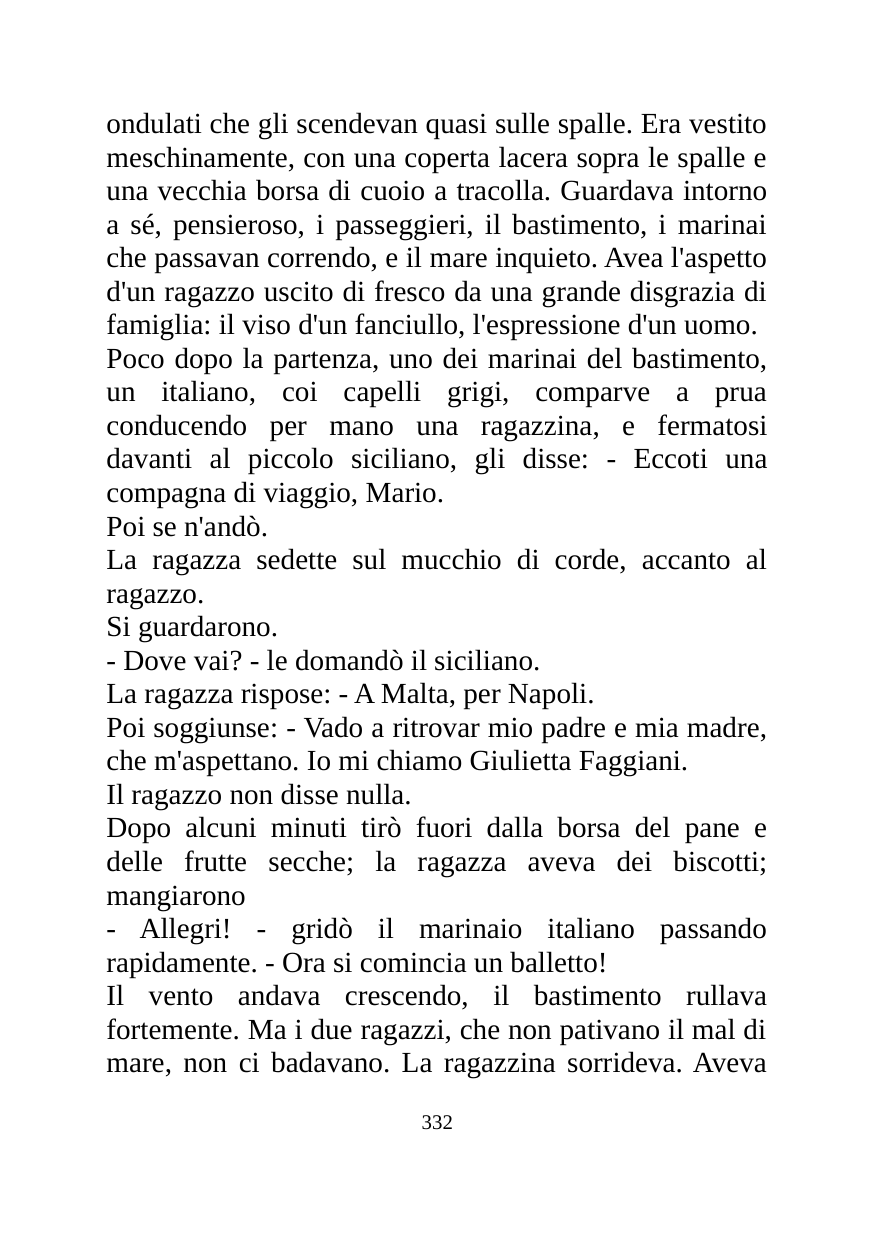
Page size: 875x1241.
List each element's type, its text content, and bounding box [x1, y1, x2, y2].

text Si guardarono. [106, 609, 768, 643]
text La ragazza rispose: - A Malta, per Napoli. [106, 676, 768, 710]
text - Dove vai? - le domandò il siciliano. [106, 643, 768, 676]
text Il ragazzo non disse nulla. [106, 777, 768, 811]
text Poco dopo la partenza, uno dei marinai del bastimento, un italiano, coi capelli grigi, comparve a prua conducendo per mano una ragazzina, e fermatosi davanti al piccolo siciliano, gli disse: - Eccoti una compagna di viaggio, Mario. [106, 341, 768, 509]
text - Allegri! - gridò il marinaio italiano passando rapidamente. - Ora si comincia un balletto! [106, 911, 768, 978]
text Poi soggiunse: - Vado a ritrovar mio padre e mia madre, che m'aspettano. Io mi chiamo Giulietta Faggiani. [106, 710, 768, 777]
text La ragazza sedette sul mucchio di corde, accanto al ragazzo. [106, 542, 768, 609]
text ondulati che gli scendevan quasi sulle spalle. Era vestito meschinamente, con una coperta lacera sopra le spalle e una vecchia borsa di cuoio a tracolla. Guardava intorno a sé, pensieroso, i passeggieri, il bastimento, i marinai che passavan correndo, e il mare inquieto. Avea l'aspetto d'un ragazzo uscito di fresco da una grande disgrazia di famiglia: il viso d'un fanciullo, l'espressione d'un uomo. [106, 106, 768, 341]
text Il vento andava crescendo, il bastimento rullava fortemente. Ma i due ragazzi, che non pativano il mal di mare, non ci badavano. La ragazzina sorrideva. Aveva [106, 978, 768, 1079]
text Poi se n'andò. [106, 509, 768, 542]
text Dopo alcuni minuti tirò fuori dalla borsa del pane e delle frutte secche; la ragazza aveva dei biscotti; mangiarono [106, 811, 768, 911]
